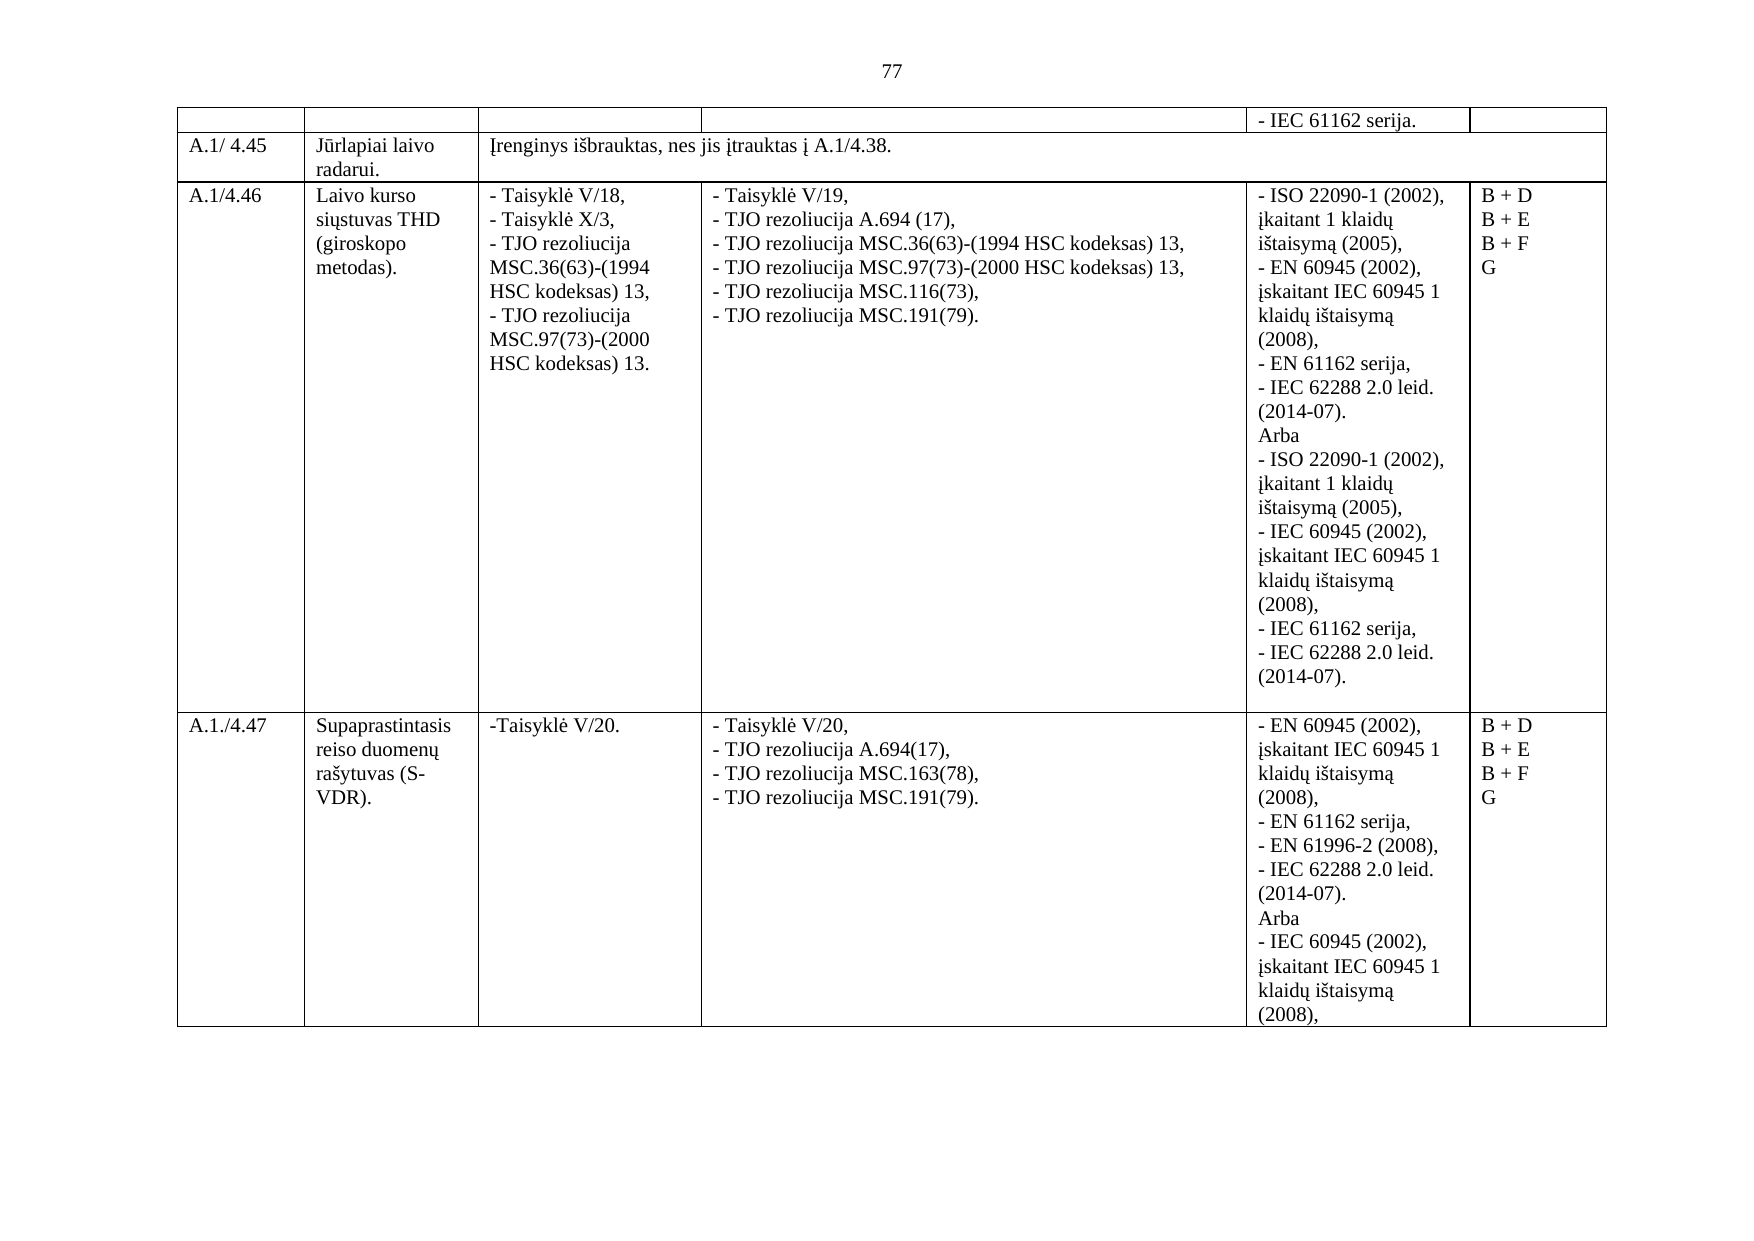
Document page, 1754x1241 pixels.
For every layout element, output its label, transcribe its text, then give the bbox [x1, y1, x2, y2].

table_cell - IEC 61162 serija. [1247, 108, 1469, 132]
table_cell -Taisyklė V/20. [479, 713, 701, 1026]
table_cell Jūrlapiai laivo radarui. [305, 133, 478, 181]
table_cell - Taisyklė V/19, - TJO rezoliucija A.694 (17), - TJO rezoliucija MSC.36(63)-(1994 HSC kodeksas) 13, - TJO rezoliucija MSC.97(73)-(2000 HSC kodeksas) 13, - TJO rezoliucija MSC.116(73), - TJO rezoliucija MSC.191(79). [702, 183, 1246, 712]
table_cell [479, 108, 701, 132]
table_cell [305, 108, 478, 132]
table_cell A.1/4.46 [178, 183, 304, 712]
table_cell B + D B + E B + F G [1471, 713, 1606, 1026]
table_cell Laivo kurso siųstuvas THD (giroskopo metodas). [305, 183, 478, 712]
table_cell Supaprastintasis reiso duomenų rašytuvas (S-VDR). [305, 713, 478, 1026]
table_cell [178, 108, 304, 132]
table_cell Įrenginys išbrauktas, nes jis įtrauktas į A.1/4.38. [479, 133, 1606, 181]
table_cell A.1/ 4.45 [178, 133, 304, 181]
table_cell - Taisyklė V/20, - TJO rezoliucija A.694(17), - TJO rezoliucija MSC.163(78), - TJO rezoliucija MSC.191(79). [702, 713, 1246, 1026]
table_cell - Taisyklė V/18, - Taisyklė X/3, - TJO rezoliucija MSC.36(63)-(1994 HSC kodeksas) 13, - TJO rezoliucija MSC.97(73)-(2000 HSC kodeksas) 13. [479, 183, 701, 712]
table_cell - ISO 22090-1 (2002), įkaitant 1 klaidų ištaisymą (2005), - EN 60945 (2002), įskaitant IEC 60945 1 klaidų ištaisymą (2008), - EN 61162 serija, - IEC 62288 2.0 leid. (2014-07). Arba - ISO 22090-1 (2002), įkaitant 1 klaidų ištaisymą (2005), - IEC 60945 (2002), įskaitant IEC 60945 1 klaidų ištaisymą (2008), - IEC 61162 serija, - IEC 62288 2.0 leid. (2014-07). [1247, 183, 1469, 712]
table_cell [1471, 108, 1606, 132]
table_cell B + D B + E B + F G [1471, 183, 1606, 712]
table_cell - EN 60945 (2002), įskaitant IEC 60945 1 klaidų ištaisymą (2008), - EN 61162 serija, - EN 61996-2 (2008), - IEC 62288 2.0 leid. (2014-07). Arba - IEC 60945 (2002), įskaitant IEC 60945 1 klaidų ištaisymą (2008), [1247, 713, 1469, 1026]
table_cell [702, 108, 1246, 132]
table_cell A.1./4.47 [178, 713, 304, 1026]
